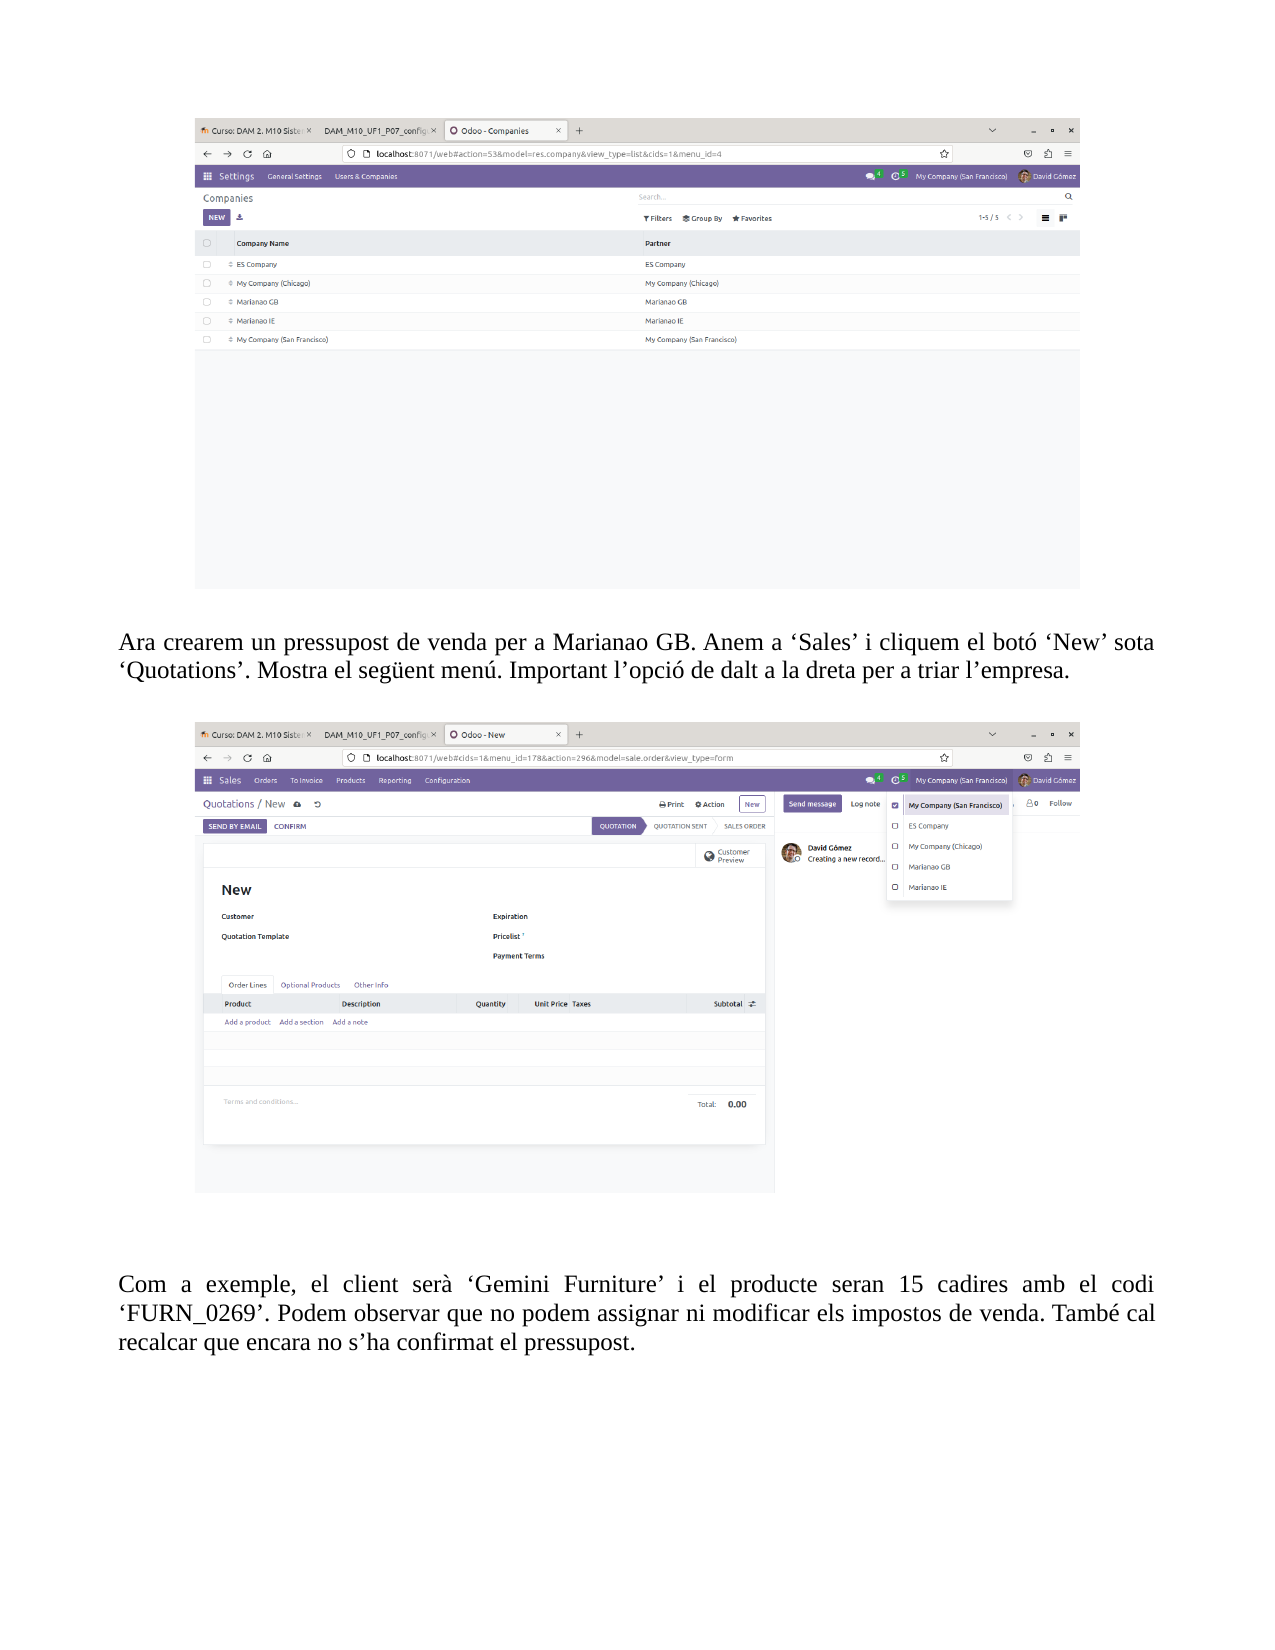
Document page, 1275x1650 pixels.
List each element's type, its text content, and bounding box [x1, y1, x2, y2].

text Ara crearem un pressupost de venda per a Marianao GB. Anem a ‘Sales’ i cliquem el botó ‘New’ sota ‘Quotations’. Mostra el següent menú. Important l’opció de dalt a la dreta per a triar l’empresa. [118, 627, 1157, 684]
text Com a exemple, el client serà ‘Gemini Furniture’ i el producte seran 15 cadires amb el codi ‘FURN_0269’. Podem observar que no podem assignar ni modificar els impostos de venda. També cal recalcar que encara no s’ha confirmat el pressupost. [118, 1269, 1157, 1355]
picture [194, 118, 1080, 589]
picture [194, 722, 1080, 1193]
